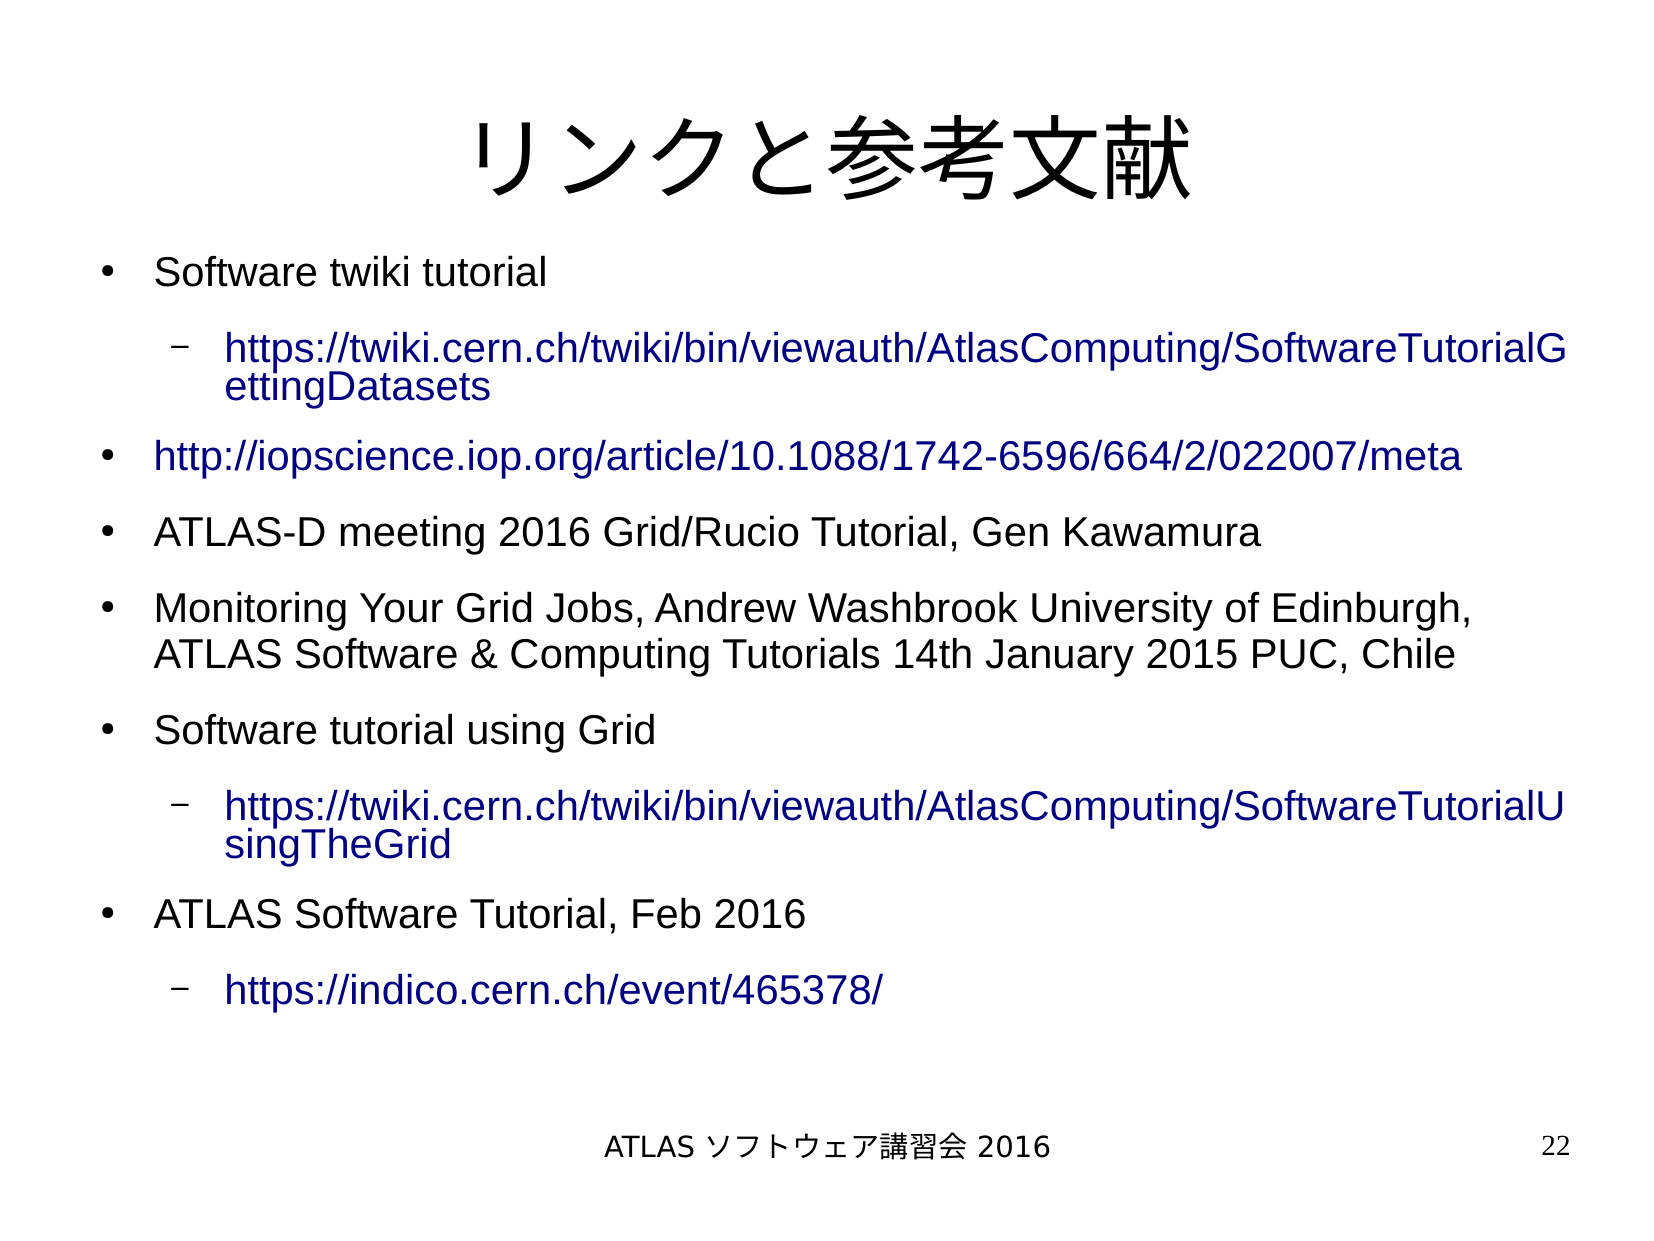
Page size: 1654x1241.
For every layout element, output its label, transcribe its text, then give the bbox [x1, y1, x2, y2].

title リンクと参考文献 [82, 49, 1571, 248]
list Software twiki tutorial https://twiki.cern.ch/twiki/bin/viewauth/AtlasComputing/SoftwareTutorialGettingDatasets http://iopscience.iop.org/article/10.1088/1742-6596/664/2/022007/meta ATLAS-D meeting 2016 Grid/Rucio Tutorial, Gen Kawamura Monitoring Your Grid Jobs, Andrew Washbrook University of Edinburgh, ATLAS Software & Computing Tutorials 14th January 2015 PUC, Chile Software tutorial using Grid https://twiki.cern.ch/twiki/bin/viewauth/AtlasComputing/SoftwareTutorialUsingTheGrid ATLAS Software Tutorial, Feb 2016 https://indico.cern.ch/event/465378/ [82, 248, 1571, 1099]
